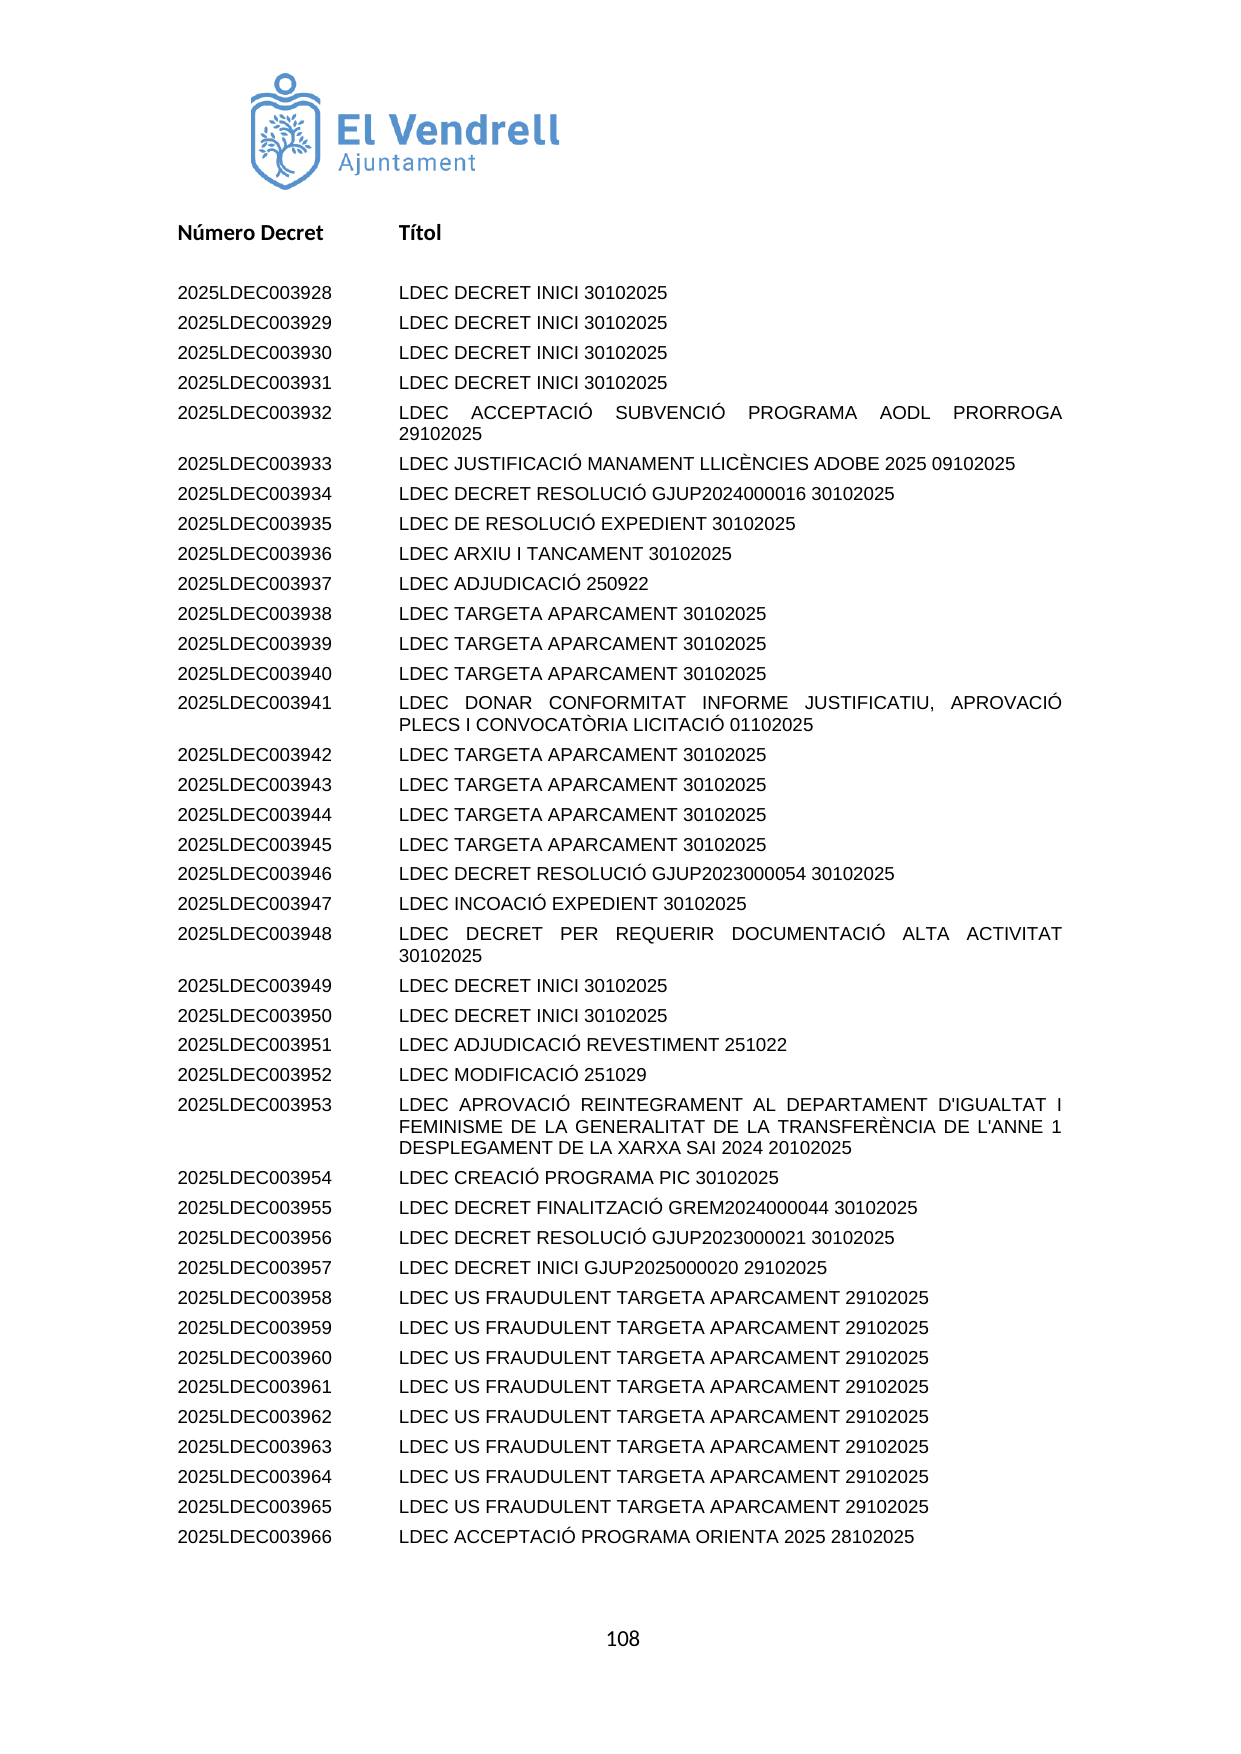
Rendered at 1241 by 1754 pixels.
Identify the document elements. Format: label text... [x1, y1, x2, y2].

text 2025LDEC003954 LDEC CREACIÓ PROGRAMA PIC 30102025 [177, 1167, 1063, 1189]
text 2025LDEC003935 LDEC DE RESOLUCIÓ EXPEDIENT 30102025 [177, 513, 1063, 534]
text 2025LDEC003960 LDEC US FRAUDULENT TARGETA APARCAMENT 29102025 [177, 1346, 1063, 1368]
text 2025LDEC003944 LDEC TARGETA APARCAMENT 30102025 [177, 803, 1063, 825]
text 2025LDEC003965 LDEC US FRAUDULENT TARGETA APARCAMENT 29102025 [177, 1496, 1063, 1517]
text 2025LDEC003966 LDEC ACCEPTACIÓ PROGRAMA ORIENTA 2025 28102025 [177, 1526, 1063, 1547]
text 2025LDEC003963 LDEC US FRAUDULENT TARGETA APARCAMENT 29102025 [177, 1436, 1063, 1458]
text 2025LDEC003934 LDEC DECRET RESOLUCIÓ GJUP2024000016 30102025 [177, 483, 1063, 504]
text 2025LDEC003938 LDEC TARGETA APARCAMENT 30102025 [177, 602, 1063, 624]
text 2025LDEC003948 LDEC DECRET PER REQUERIR DOCUMENTACIÓ ALTA ACTIVITAT 30102025 [177, 923, 1063, 966]
text 2025LDEC003949 LDEC DECRET INICI 30102025 [177, 974, 1063, 996]
text 2025LDEC003946 LDEC DECRET RESOLUCIÓ GJUP2023000054 30102025 [177, 863, 1063, 885]
text 2025LDEC003945 LDEC TARGETA APARCAMENT 30102025 [177, 833, 1063, 855]
text 2025LDEC003957 LDEC DECRET INICI GJUP2025000020 29102025 [177, 1257, 1063, 1278]
text 2025LDEC003951 LDEC ADJUDICACIÓ REVESTIMENT 251022 [177, 1034, 1063, 1056]
text 2025LDEC003931 LDEC DECRET INICI 30102025 [177, 372, 1063, 393]
text 2025LDEC003936 LDEC ARXIU I TANCAMENT 30102025 [177, 543, 1063, 564]
text 2025LDEC003937 LDEC ADJUDICACIÓ 250922 [177, 573, 1063, 594]
text 2025LDEC003955 LDEC DECRET FINALITZACIÓ GREM2024000044 30102025 [177, 1197, 1063, 1218]
text 2025LDEC003958 LDEC US FRAUDULENT TARGETA APARCAMENT 29102025 [177, 1287, 1063, 1308]
text 2025LDEC003939 LDEC TARGETA APARCAMENT 30102025 [177, 632, 1063, 654]
text 2025LDEC003952 LDEC MODIFICACIÓ 251029 [177, 1064, 1063, 1086]
picture [251, 73, 560, 190]
text 2025LDEC003961 LDEC US FRAUDULENT TARGETA APARCAMENT 29102025 [177, 1376, 1063, 1398]
text 2025LDEC003930 LDEC DECRET INICI 30102025 [177, 342, 1063, 363]
text 2025LDEC003929 LDEC DECRET INICI 30102025 [177, 312, 1063, 333]
text 2025LDEC003956 LDEC DECRET RESOLUCIÓ GJUP2023000021 30102025 [177, 1227, 1063, 1248]
text 2025LDEC003942 LDEC TARGETA APARCAMENT 30102025 [177, 744, 1063, 765]
text 2025LDEC003947 LDEC INCOACIÓ EXPEDIENT 30102025 [177, 893, 1063, 915]
text 2025LDEC003928 LDEC DECRET INICI 30102025 [177, 282, 1063, 303]
text 2025LDEC003962 LDEC US FRAUDULENT TARGETA APARCAMENT 29102025 [177, 1406, 1063, 1428]
text 2025LDEC003940 LDEC TARGETA APARCAMENT 30102025 [177, 662, 1063, 684]
text 2025LDEC003953 LDEC APROVACIÓ REINTEGRAMENT AL DEPARTAMENT D'IGUALTAT I FEMINISME DE LA GENERALITAT DE LA TRANSFERÈNCIA DE L'ANNE 1 DESPLEGAMENT DE LA XARXA SAI 2024 20102025 [177, 1094, 1063, 1159]
text 2025LDEC003959 LDEC US FRAUDULENT TARGETA APARCAMENT 29102025 [177, 1317, 1063, 1338]
text 2025LDEC003941 LDEC DONAR CONFORMITAT INFORME JUSTIFICATIU, APROVACIÓ PLECS I CONVOCATÒRIA LICITACIÓ 01102025 [177, 692, 1063, 735]
text 2025LDEC003950 LDEC DECRET INICI 30102025 [177, 1004, 1063, 1026]
text 2025LDEC003943 LDEC TARGETA APARCAMENT 30102025 [177, 773, 1063, 795]
text 2025LDEC003933 LDEC JUSTIFICACIÓ MANAMENT LLICÈNCIES ADOBE 2025 09102025 [177, 453, 1063, 474]
text 2025LDEC003964 LDEC US FRAUDULENT TARGETA APARCAMENT 29102025 [177, 1466, 1063, 1488]
text 2025LDEC003932 LDEC ACCEPTACIÓ SUBVENCIÓ PROGRAMA AODL PRORROGA 29102025 [177, 402, 1063, 445]
